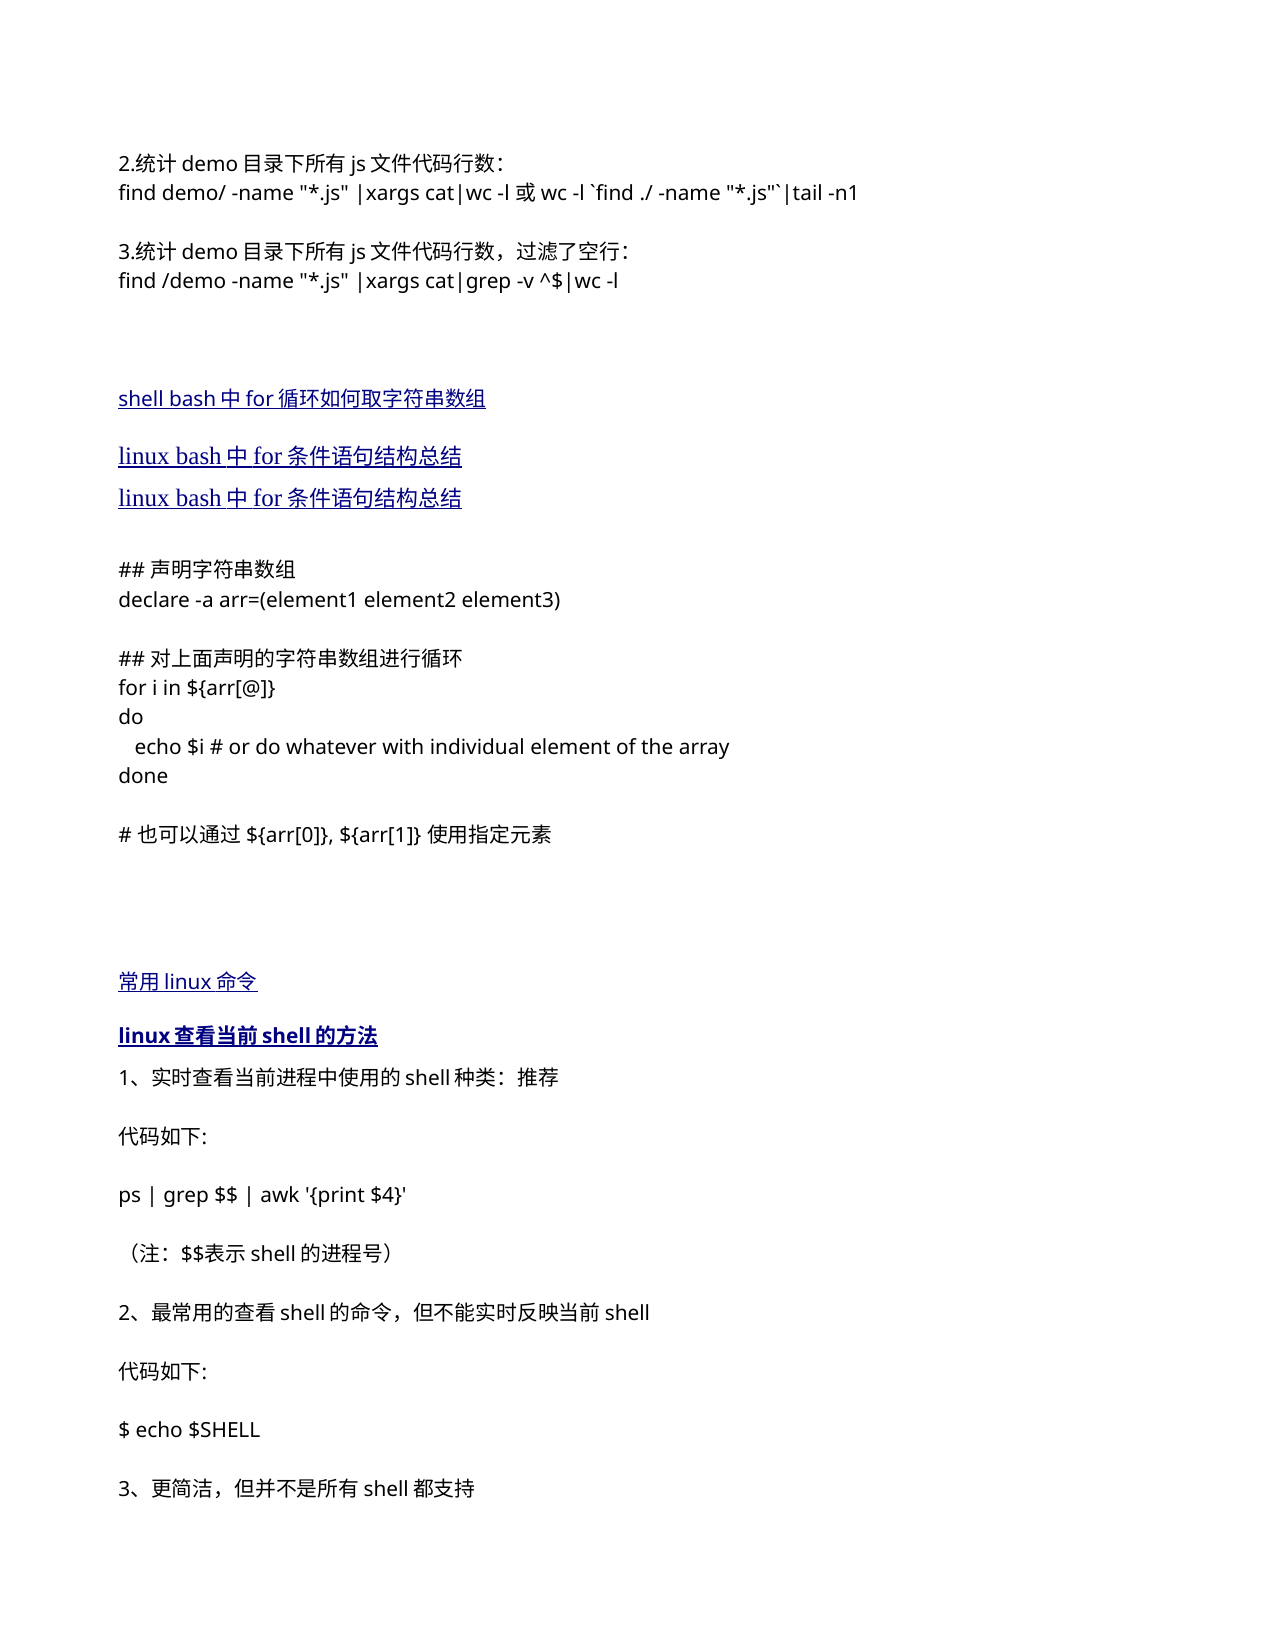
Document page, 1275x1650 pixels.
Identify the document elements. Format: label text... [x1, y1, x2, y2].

text # 也可以通过 ${arr[0]}, ${arr[1]} 使用指定元素 [118, 819, 1157, 848]
text linux bash中for条件语句结构总结 [118, 483, 1157, 512]
text ## 声明字符串数组 [118, 554, 1157, 584]
text 3.统计demo目录下所有js文件代码行数，过滤了空行： [118, 236, 1157, 265]
text find demo/ -name "*.js" |xargs cat|wc -l 或 wc -l `find ./ -name "*.js"`|tail -n1 [118, 177, 1157, 206]
text 2、最常用的查看shell的命令，但不能实时反映当前shell [118, 1297, 1157, 1326]
text 2.统计demo目录下所有js文件代码行数： [118, 147, 1157, 177]
text for i in ${arr[@]} [118, 672, 1157, 701]
text 3、更简洁，但并不是所有shell都支持 [118, 1473, 1157, 1502]
text ## 对上面声明的字符串数组进行循环 [118, 642, 1157, 672]
text linux bash中for条件语句结构总结 [118, 441, 1157, 471]
text 代码如下: [118, 1356, 1157, 1385]
text 代码如下: [118, 1121, 1157, 1150]
text declare -a arr=(element1 element2 element3) [118, 584, 1157, 613]
text 1、实时查看当前进程中使用的shell种类：推荐 [118, 1062, 1157, 1091]
text $ echo $SHELL [118, 1414, 1157, 1444]
text （注：$$表示shell的进程号） [118, 1238, 1157, 1267]
subtitle linux查看当前shell的方法 [118, 1020, 1157, 1049]
text echo $i # or do whatever with individual element of the array [118, 731, 1157, 760]
text 常用linux命令 [118, 966, 1157, 995]
text done [118, 760, 1157, 789]
text find /demo -name "*.js" |xargs cat|grep -v ^$|wc -l [118, 265, 1157, 294]
text ps | grep $$ | awk '{print $4}' [118, 1179, 1157, 1209]
text shell bash中for循环如何取字符串数组 [118, 382, 1157, 412]
text do [118, 701, 1157, 731]
